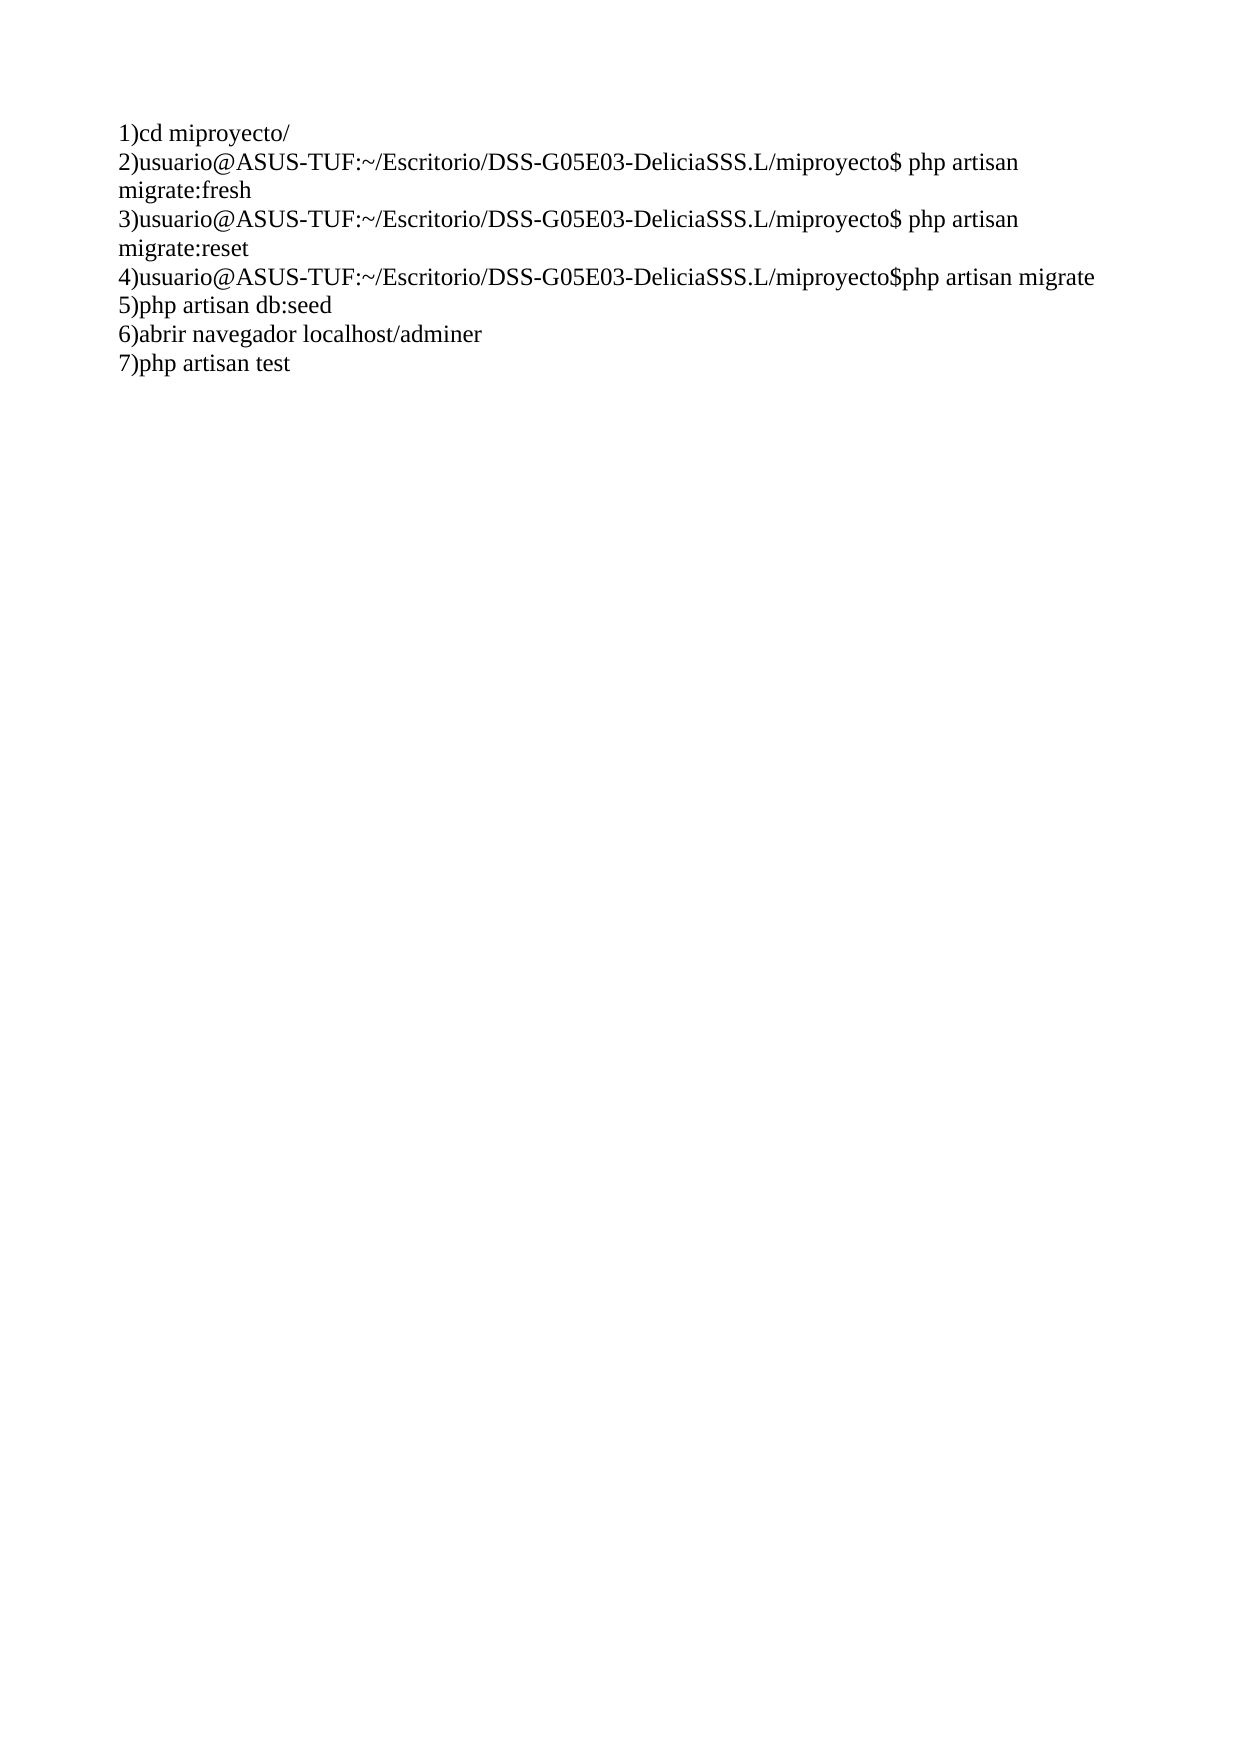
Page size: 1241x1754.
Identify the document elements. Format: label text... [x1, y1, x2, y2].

text 1)cd miproyecto/ [118, 118, 1122, 147]
text 4)usuario@ASUS-TUF:~/Escritorio/DSS-G05E03-DeliciaSSS.L/miproyecto$php artisan migrate [118, 262, 1122, 291]
text 5)php artisan db:seed [118, 291, 1122, 319]
text 3)usuario@ASUS-TUF:~/Escritorio/DSS-G05E03-DeliciaSSS.L/miproyecto$ php artisan migrate:reset [118, 204, 1122, 262]
text 2)usuario@ASUS-TUF:~/Escritorio/DSS-G05E03-DeliciaSSS.L/miproyecto$ php artisan migrate:fresh [118, 147, 1122, 204]
text 6)abrir navegador localhost/adminer [118, 319, 1122, 348]
text 7)php artisan test [118, 348, 1122, 377]
